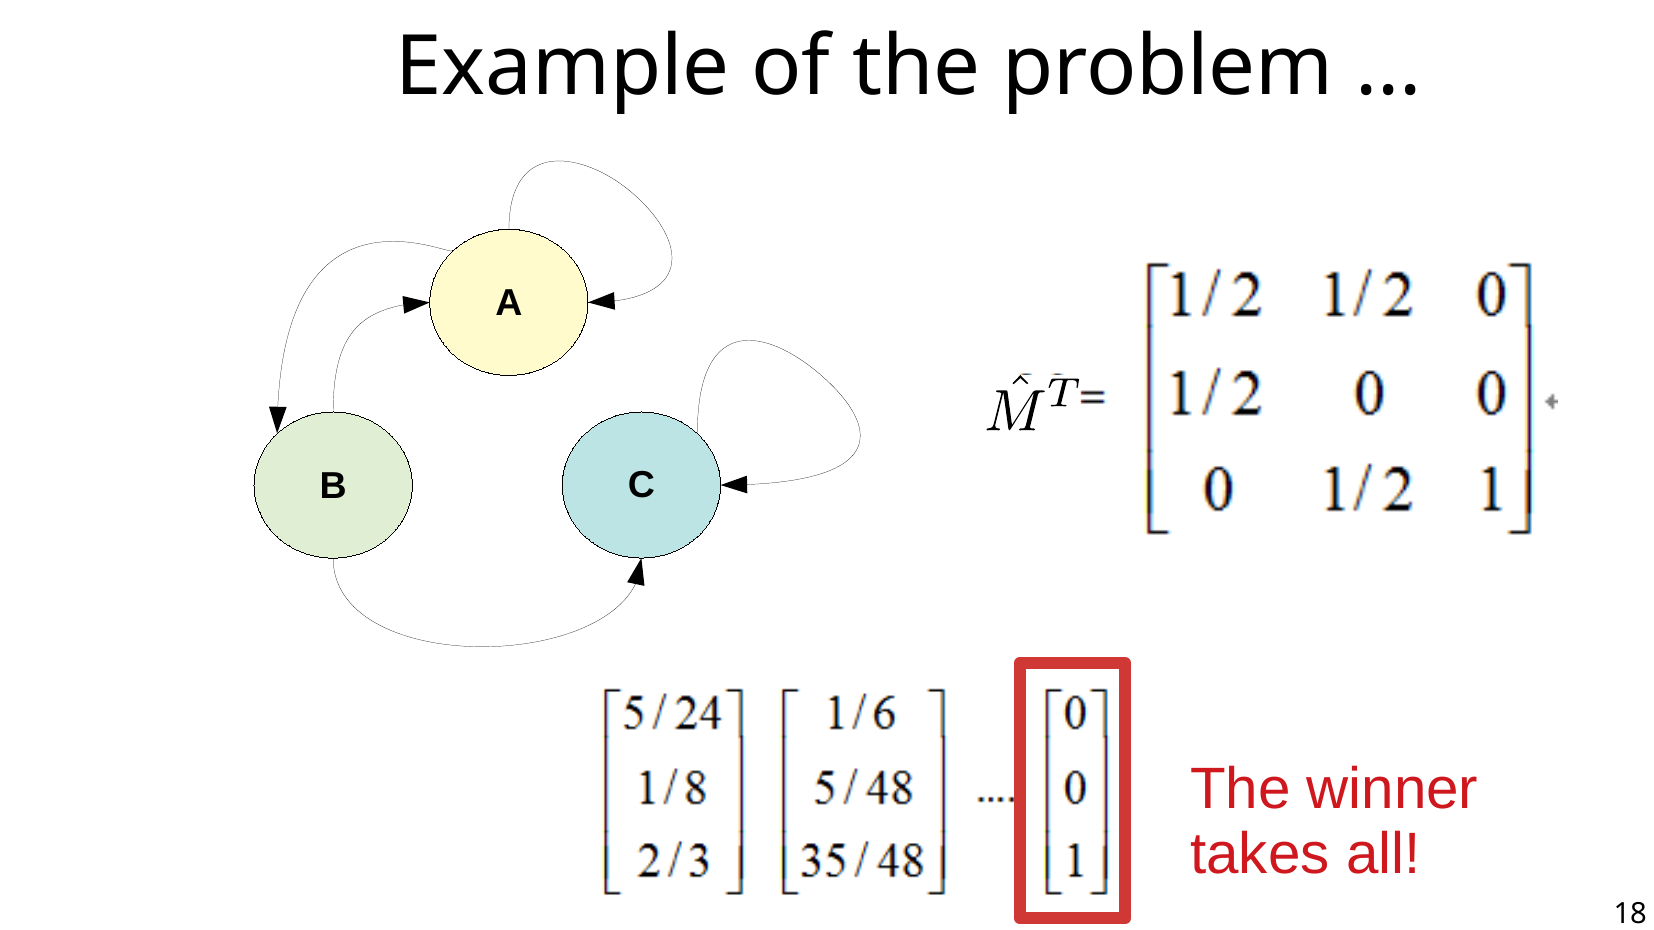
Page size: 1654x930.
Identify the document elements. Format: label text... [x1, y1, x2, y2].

title Example of the problem ... [345, 1, 1441, 120]
text_box [984, 375, 1081, 431]
picture [570, 660, 1014, 917]
text_box A [429, 229, 588, 376]
picture [1009, 250, 1558, 556]
text_box C [562, 411, 721, 559]
picture [1026, 669, 1110, 912]
text_box The winner takes all! [1175, 748, 1572, 894]
text_box B [253, 411, 413, 559]
